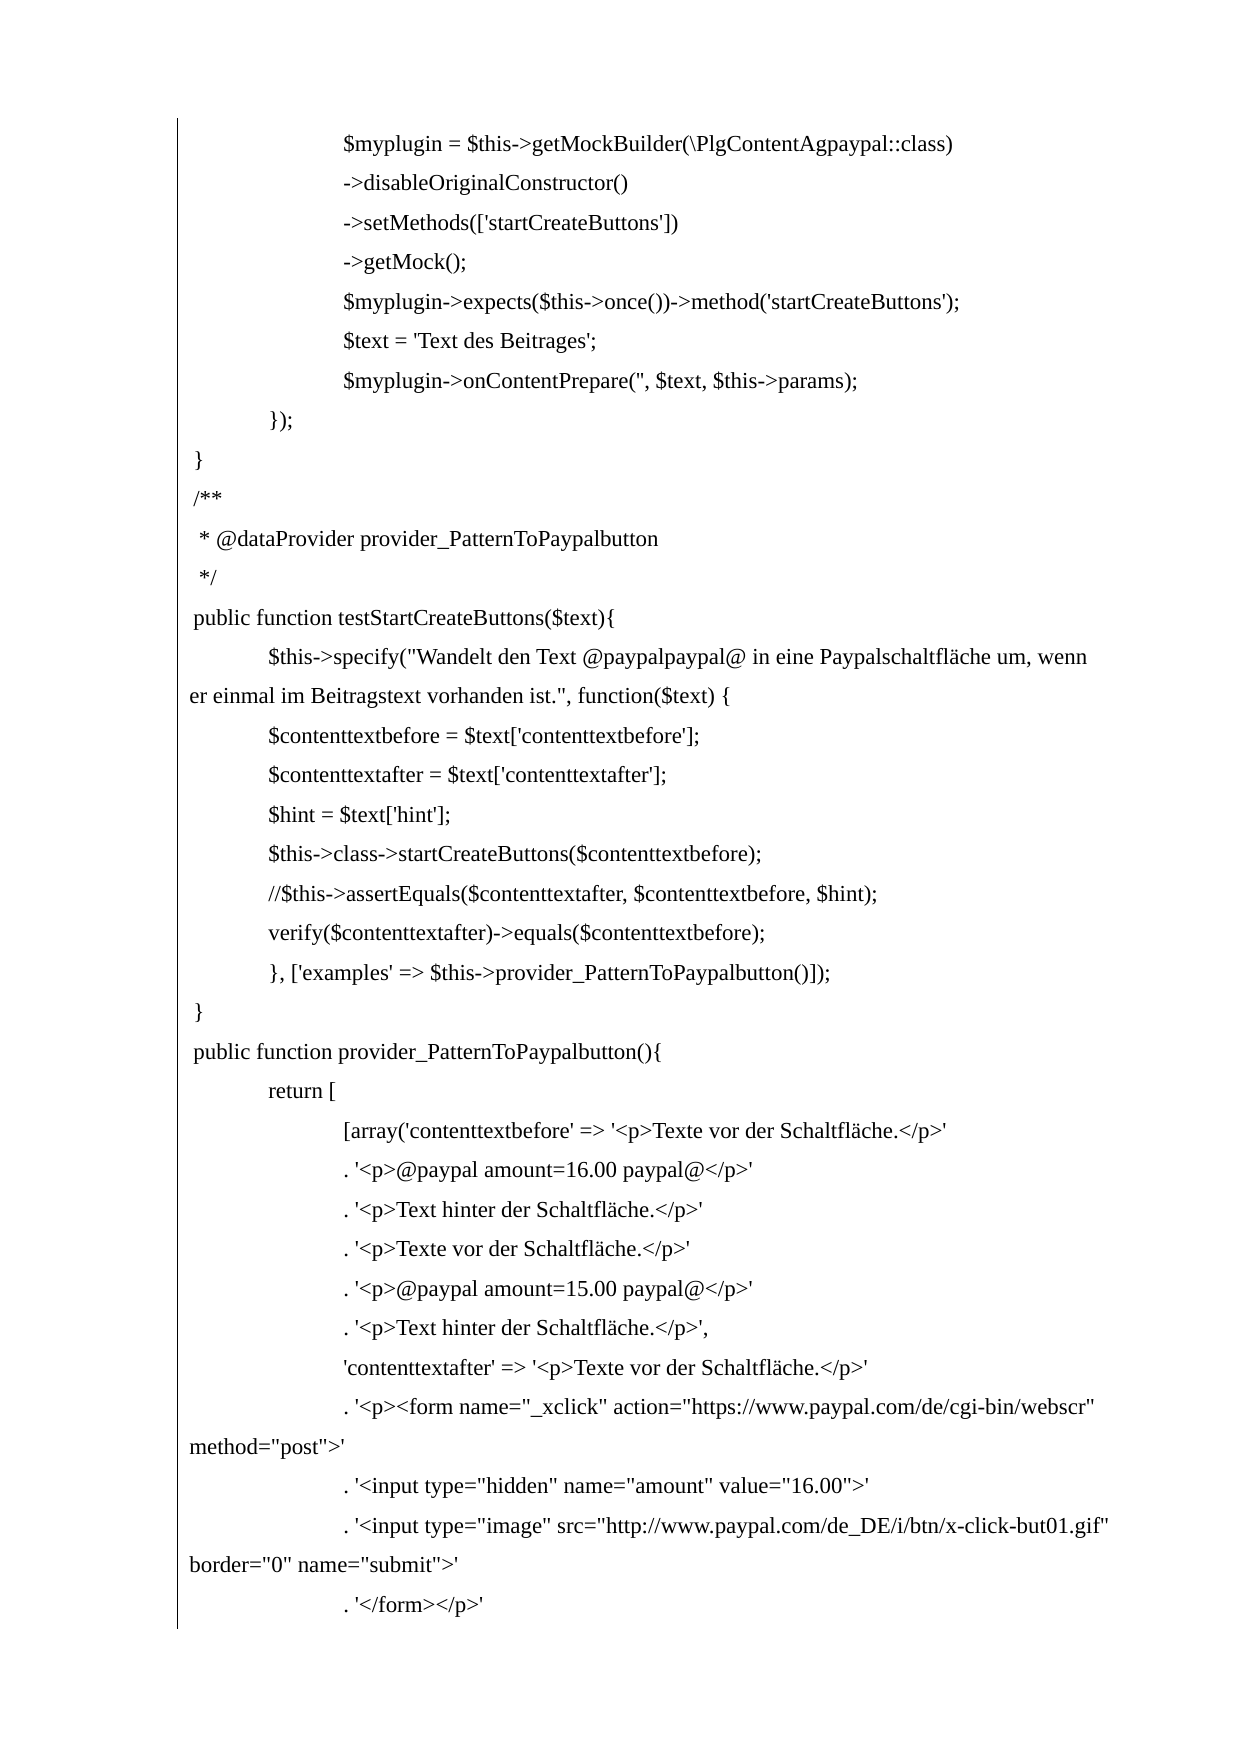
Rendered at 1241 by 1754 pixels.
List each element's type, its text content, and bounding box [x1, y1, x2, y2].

text $myplugin = $this->getMockBuilder(\PlgContentAgpaypal::class) ->disableOriginalConstructor() ->setMethods(['startCreateButtons']) ->getMock(); $myplugin->expects($this->once())->method('startCreateButtons'); $text = 'Text des Beitrages'; $myplugin->onContentPrepare('', $text, $this->params); }); } /** * @dataProvider provider_PatternToPaypalbutton */ public function testStartCreateButtons($text){ $this->specify("Wandelt den Text @paypalpaypal@ in eine Paypalschaltfläche um, wenn er einmal im Beitragstext vorhanden ist.", function($text) { $contenttextbefore = $text['contenttextbefore']; $contenttextafter = $text['contenttextafter']; $hint = $text['hint']; $this->class->startCreateButtons($contenttextbefore); //$this->assertEquals($contenttextafter, $contenttextbefore, $hint); verify($contenttextafter)->equals($contenttextbefore); }, ['examples' => $this->provider_PatternToPaypalbutton()]); } public function provider_PatternToPaypalbutton(){ return [ [array('contenttextbefore' => '<p>Texte vor der Schaltfläche.</p>' . '<p>@paypal amount=16.00 paypal@</p>' . '<p>Text hinter der Schaltfläche.</p>' . '<p>Texte vor der Schaltfläche.</p>' . '<p>@paypal amount=15.00 paypal@</p>' . '<p>Text hinter der Schaltfläche.</p>', 'contenttextafter' => '<p>Texte vor der Schaltfläche.</p>' . '<p><form name="_xclick" action="https://www.paypal.com/de/cgi-bin/webscr" method="post">' . '<input type="hidden" name="amount" value="16.00">' . '<input type="image" src="http://www.paypal.com/de_DE/i/btn/x-click-but01.gif" border="0" name="submit">' . '</form></p>' [178, 118, 1122, 1629]
